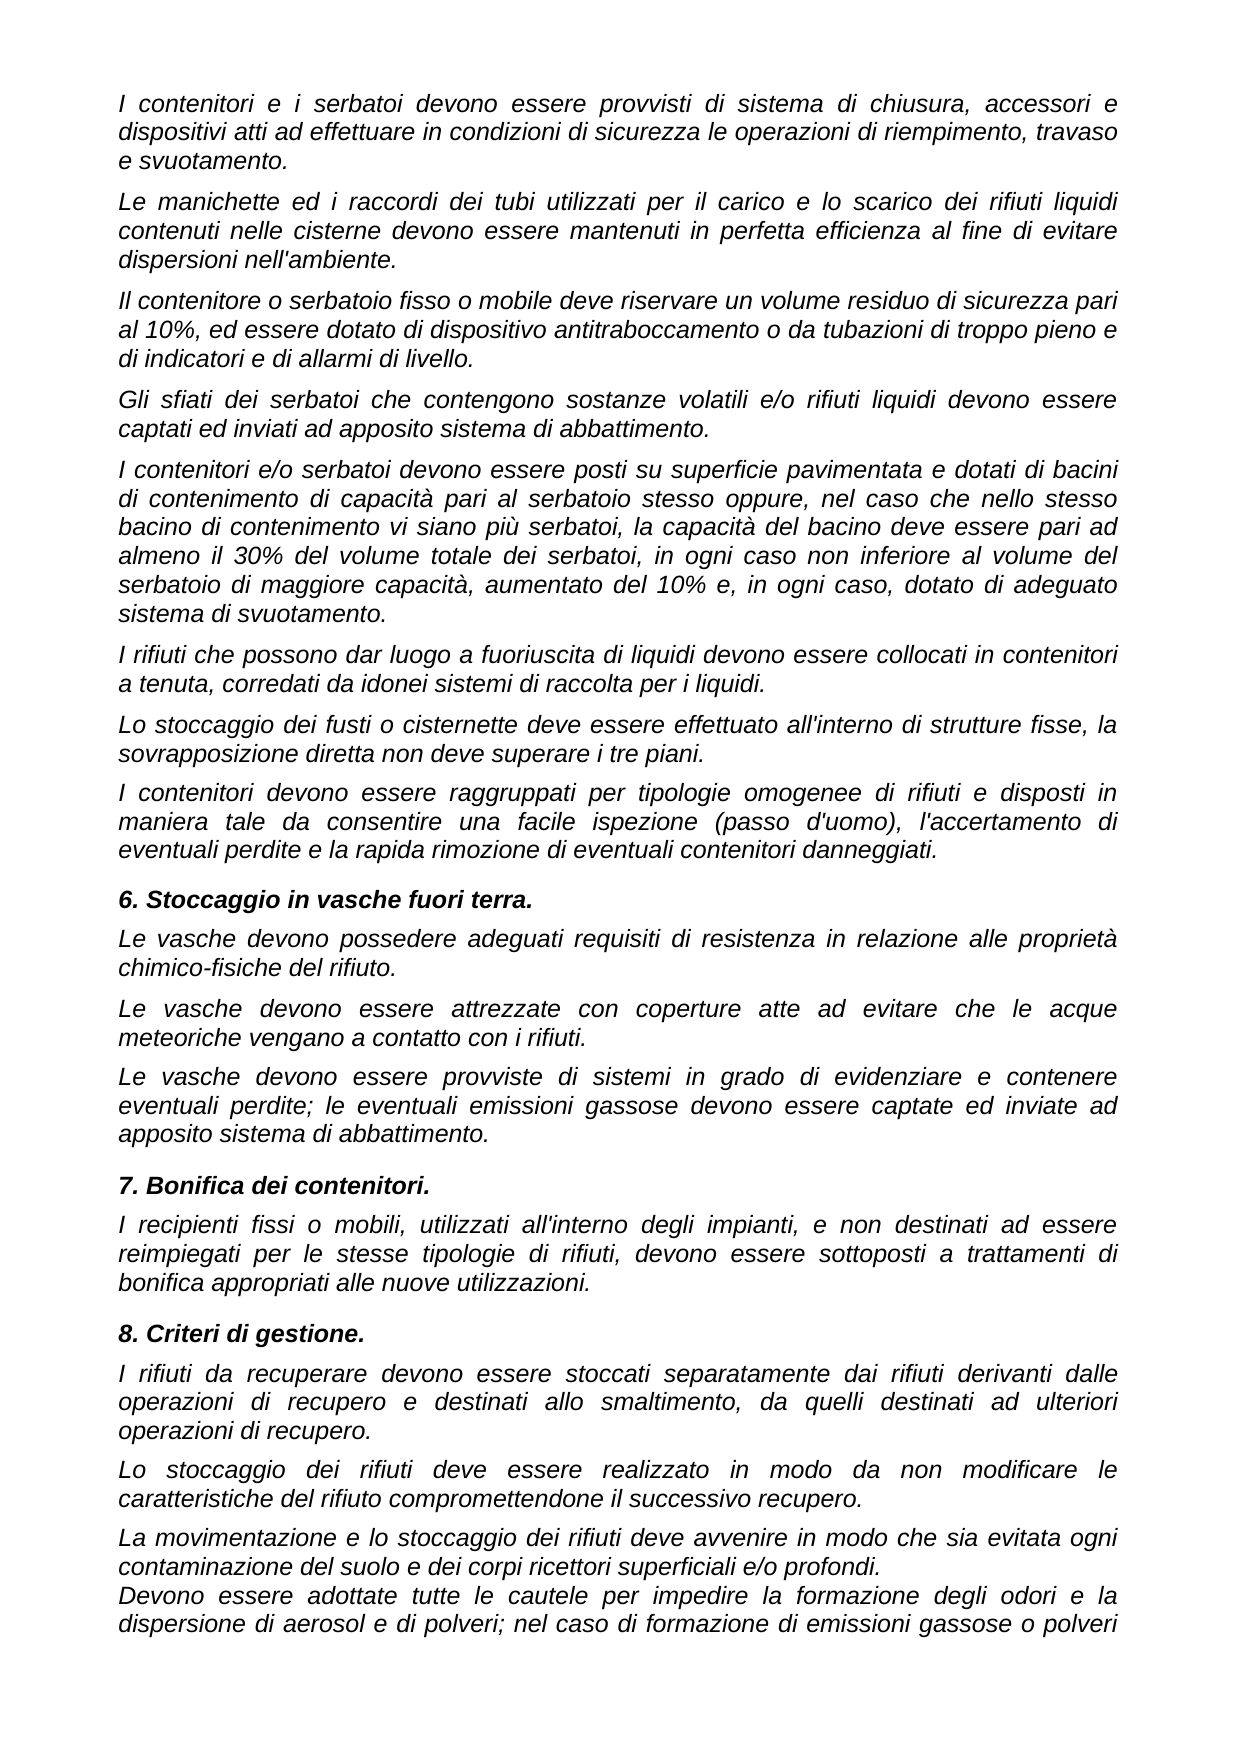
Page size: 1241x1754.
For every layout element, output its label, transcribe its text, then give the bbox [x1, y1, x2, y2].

text 6. Stoccaggio in vasche fuori terra. [118, 885, 1122, 914]
text Le manichette ed i raccordi dei tubi utilizzati per il carico e lo scarico dei rifiuti liquidi contenuti nelle cisterne devono essere mantenuti in perfetta efficienza al fine di evitare dispersioni nell'ambiente. [118, 187, 1122, 274]
text Lo stoccaggio dei fusti o cisternette deve essere effettuato all'interno di strutture fisse, la sovrapposizione diretta non deve superare i tre piani. [118, 710, 1122, 767]
text I rifiuti da recuperare devono essere stoccati separatamente dai rifiuti derivanti dalle operazioni di recupero e destinati allo smaltimento, da quelli destinati ad ulteriori operazioni di recupero. [118, 1359, 1122, 1445]
text Le vasche devono essere provviste di sistemi in grado di evidenziare e contenere eventuali perdite; le eventuali emissioni gassose devono essere captate ed inviate ad apposito sistema di abbattimento. [118, 1062, 1122, 1148]
text Devono essere adottate tutte le cautele per impedire la formazione degli odori e la dispersione di aerosol e di polveri; nel caso di formazione di emissioni gassose o polveri [118, 1581, 1122, 1638]
text I contenitori e i serbatoi devono essere provvisti di sistema di chiusura, accessori e dispositivi atti ad effettuare in condizioni di sicurezza le operazioni di riempimento, travaso e svuotamento. [118, 89, 1122, 175]
text Le vasche devono possedere adeguati requisiti di resistenza in relazione alle proprietà chimico-fisiche del rifiuto. [118, 924, 1122, 982]
text Il contenitore o serbatoio fisso o mobile deve riservare un volume residuo di sicurezza pari al 10%, ed essere dotato di dispositivo antitraboccamento o da tubazioni di troppo pieno e di indicatori e di allarmi di livello. [118, 286, 1122, 372]
text I contenitori devono essere raggruppati per tipologie omogenee di rifiuti e disposti in maniera tale da consentire una facile ispezione (passo d'uomo), l'accertamento di eventuali perdite e la rapida rimozione di eventuali contenitori danneggiati. [118, 778, 1122, 864]
text Lo stoccaggio dei rifiuti deve essere realizzato in modo da non modificare le caratteristiche del rifiuto compromettendone il successivo recupero. [118, 1455, 1122, 1513]
text I recipienti fissi o mobili, utilizzati all'interno degli impianti, e non destinati ad essere reimpiegati per le stesse tipologie di rifiuti, devono essere sottoposti a trattamenti di bonifica appropriati alle nuove utilizzazioni. [118, 1210, 1122, 1297]
text I rifiuti che possono dar luogo a fuoriuscita di liquidi devono essere collocati in contenitori a tenuta, corredati da idonei sistemi di raccolta per i liquidi. [118, 640, 1122, 697]
text Le vasche devono essere attrezzate con coperture atte ad evitare che le acque meteoriche vengano a contatto con i rifiuti. [118, 994, 1122, 1052]
text La movimentazione e lo stoccaggio dei rifiuti deve avvenire in modo che sia evitata ogni contaminazione del suolo e dei corpi ricettori superficiali e/o profondi. [118, 1523, 1122, 1581]
text 7. Bonifica dei contenitori. [118, 1171, 1122, 1200]
text 8. Criteri di gestione. [118, 1319, 1122, 1348]
text Gli sfiati dei serbatoi che contengono sostanze volatili e/o rifiuti liquidi devono essere captati ed inviati ad apposito sistema di abbattimento. [118, 385, 1122, 442]
text I contenitori e/o serbatoi devono essere posti su superficie pavimentata e dotati di bacini di contenimento di capacità pari al serbatoio stesso oppure, nel caso che nello stesso bacino di contenimento vi siano più serbatoi, la capacità del bacino deve essere pari ad almeno il 30% del volume totale dei serbatoi, in ogni caso non inferiore al volume del serbatoio di maggiore capacità, aumentato del 10% e, in ogni caso, dotato di adeguato sistema di svuotamento. [118, 455, 1122, 627]
